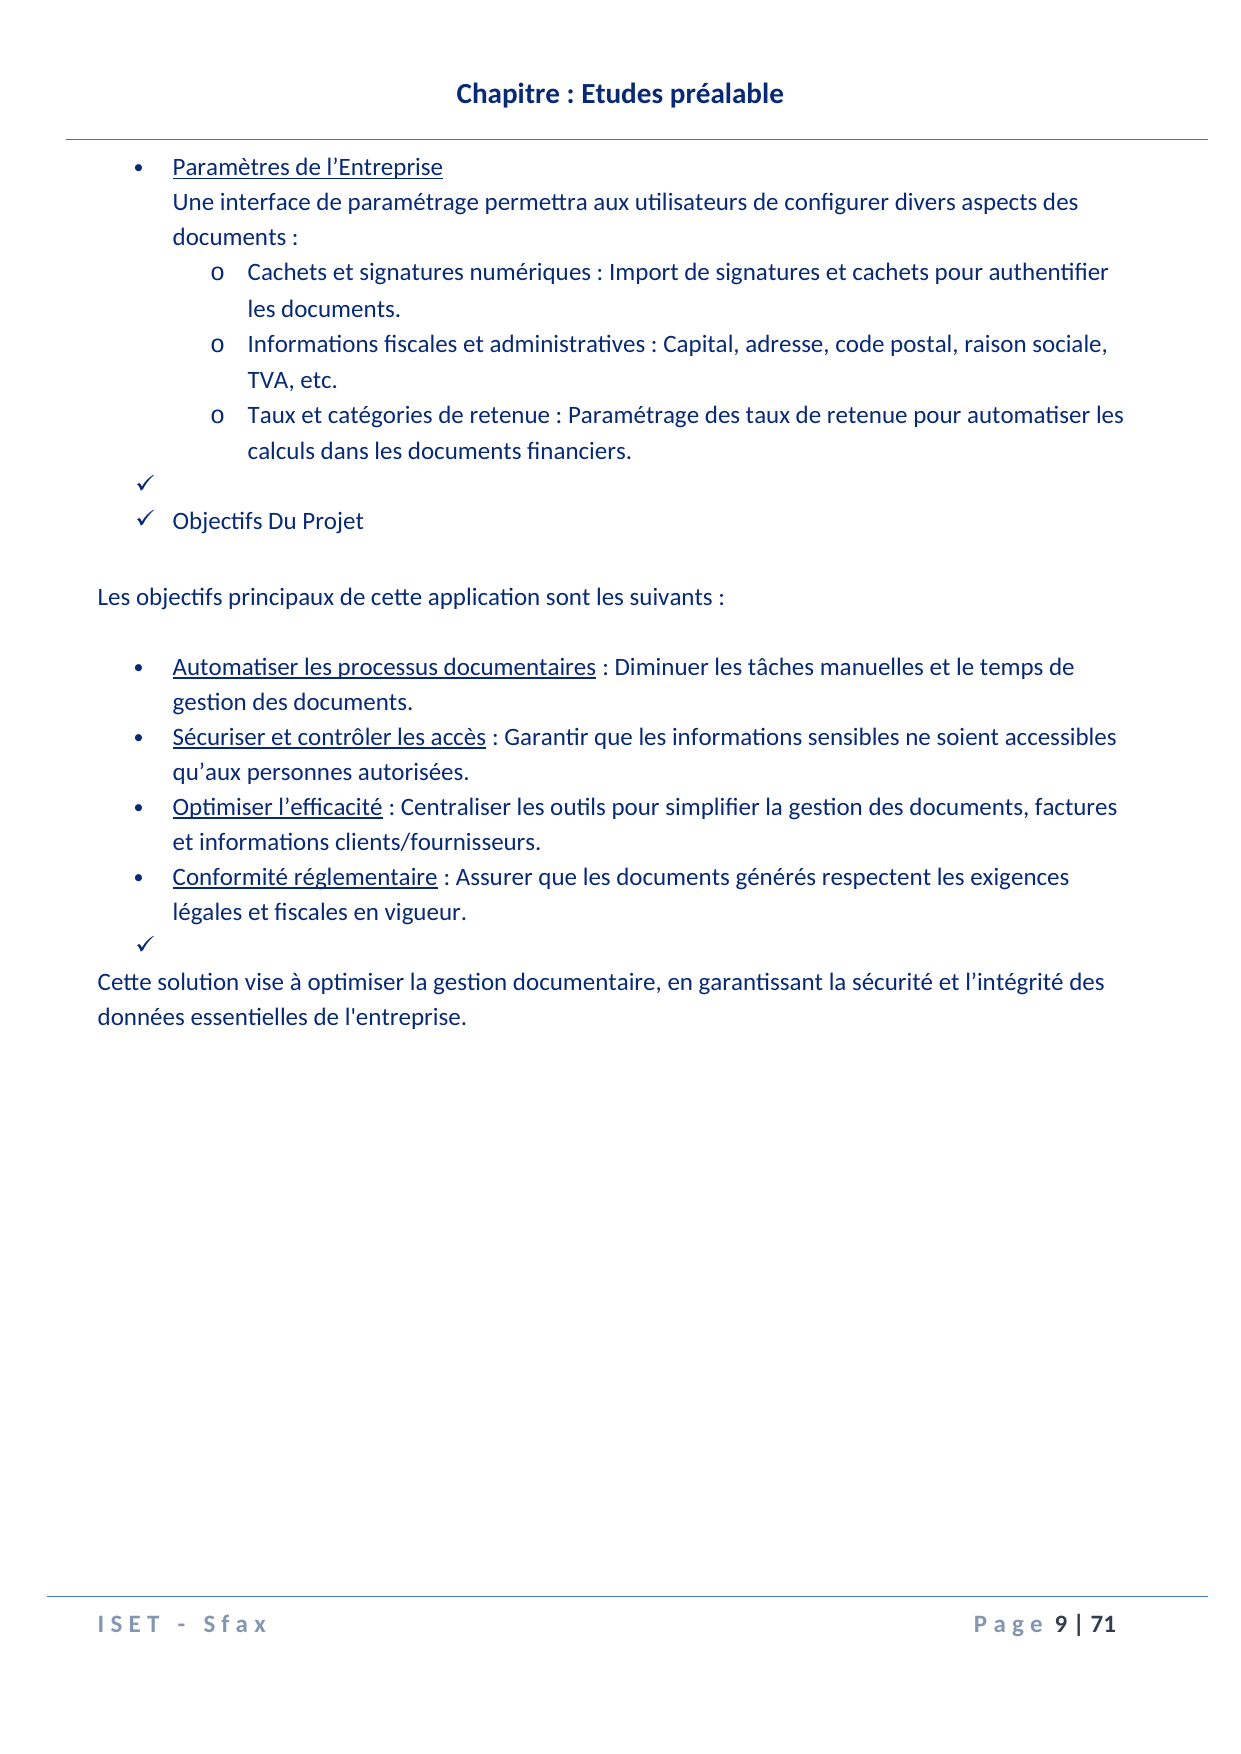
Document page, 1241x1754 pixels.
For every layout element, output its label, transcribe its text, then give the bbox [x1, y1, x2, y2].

list Conformité réglementaire : Assurer que les documents générés respectent les exigences légales et fiscales en vigueur. [135, 861, 1143, 927]
list Taux et catégories de retenue : Paramétrage des taux de retenue pour automatiser les calculs dans les documents financiers. [210, 399, 1143, 466]
list Objectifs Du Projet [135, 505, 1143, 536]
list Cachets et signatures numériques : Import de signatures et cachets pour authentifier les documents. [210, 257, 1143, 323]
list Informations fiscales et administratives : Capital, adresse, code postal, raison sociale, TVA, etc. [210, 328, 1143, 394]
list Automatiser les processus documentaires : Diminuer les tâches manuelles et le temps de gestion des documents. [135, 651, 1143, 717]
text Les objectifs principaux de cette application sont les suivants : [97, 581, 1143, 612]
list Optimiser l’efficacité : Centraliser les outils pour simplifier la gestion des documents, factures et informations clients/fournisseurs. [135, 791, 1143, 857]
list Sécuriser et contrôler les accès : Garantir que les informations sensibles ne soient accessibles qu’aux personnes autorisées. [135, 721, 1143, 787]
text Cette solution vise à optimiser la gestion documentaire, en garantissant la sécurité et l’intégrité des données essentielles de l'entreprise. [97, 966, 1143, 1032]
list Paramètres de l’Entreprise Une interface de paramétrage permettra aux utilisateurs de configurer divers aspects des documents : [135, 152, 1143, 252]
